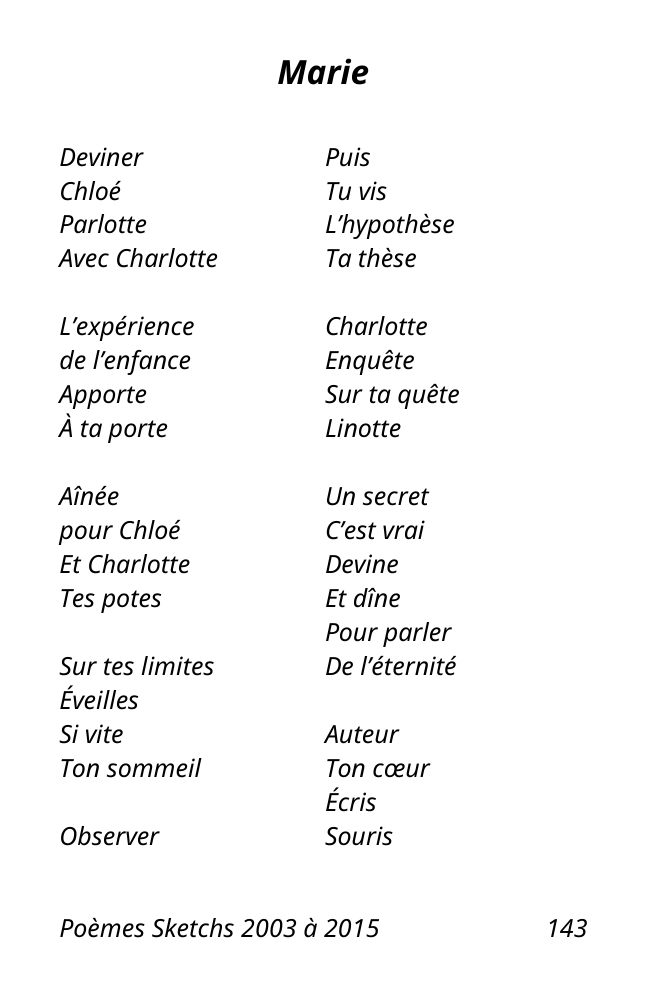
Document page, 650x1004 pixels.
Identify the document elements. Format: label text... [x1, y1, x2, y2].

subtitle Marie [59, 49, 591, 95]
table_header Puis Tu vis L’hypothèse Ta thèse Charlotte Enquête Sur ta quête Linotte Un secret C’est vrai Devine Et dîne Pour parler De l’éternité Auteur Ton cœur Écris Souris [325, 140, 591, 853]
table_header Deviner Chloé Parlotte Avec Charlotte L’expérience de l’enfance Apporte À ta porte Aînée pour Chloé Et Charlotte Tes potes Sur tes limites Éveilles Si vite Ton sommeil Observer [59, 140, 325, 853]
